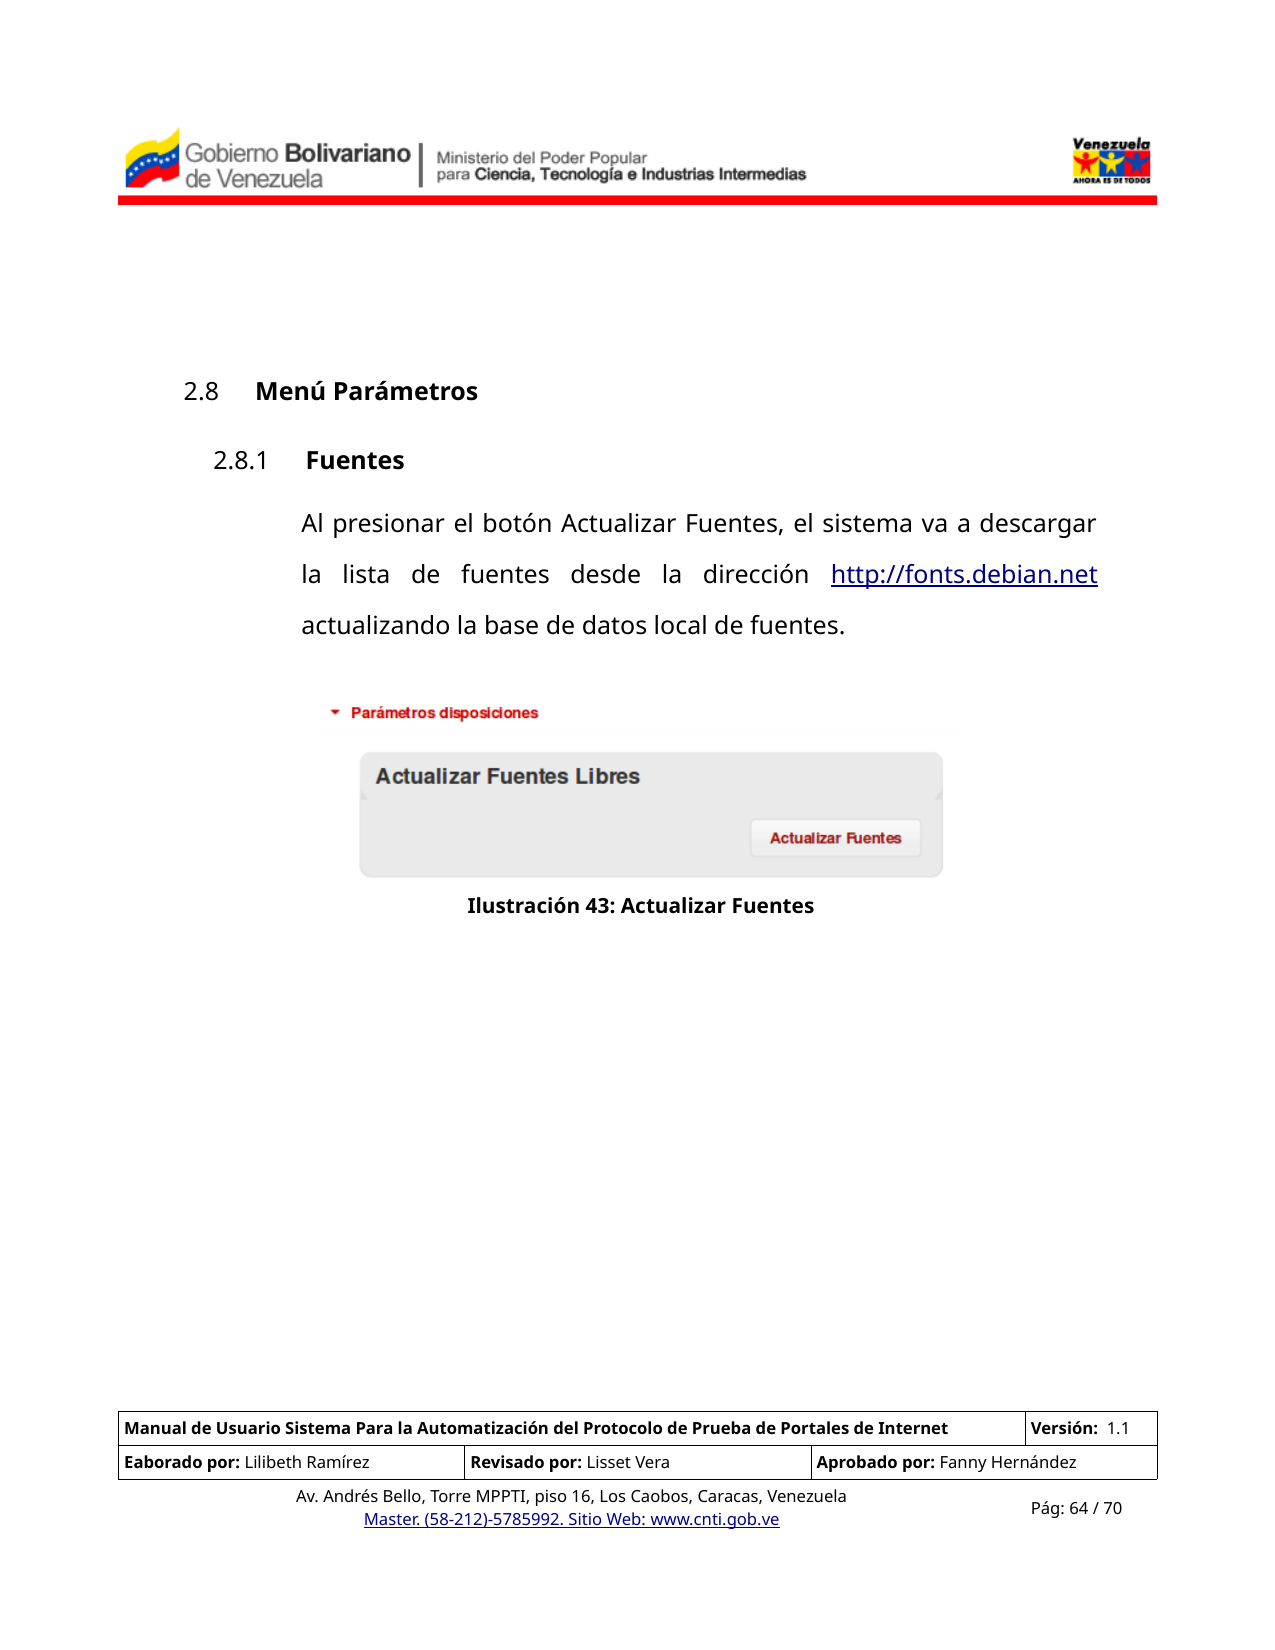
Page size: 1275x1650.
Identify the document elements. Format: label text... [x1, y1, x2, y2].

subtitle Menú Parámetros [118, 374, 1157, 408]
picture [322, 700, 960, 891]
subtitle Fuentes [118, 443, 1157, 477]
text Al presionar el botón Actualizar Fuentes, el sistema va a descargar la lista de fuentes desde la dirección http://fonts.debian.net actualizando la base de datos local de fuentes. [301, 505, 1098, 642]
text Ilustración 43: Actualizar Fuentes [322, 891, 959, 919]
picture [118, 119, 1157, 205]
